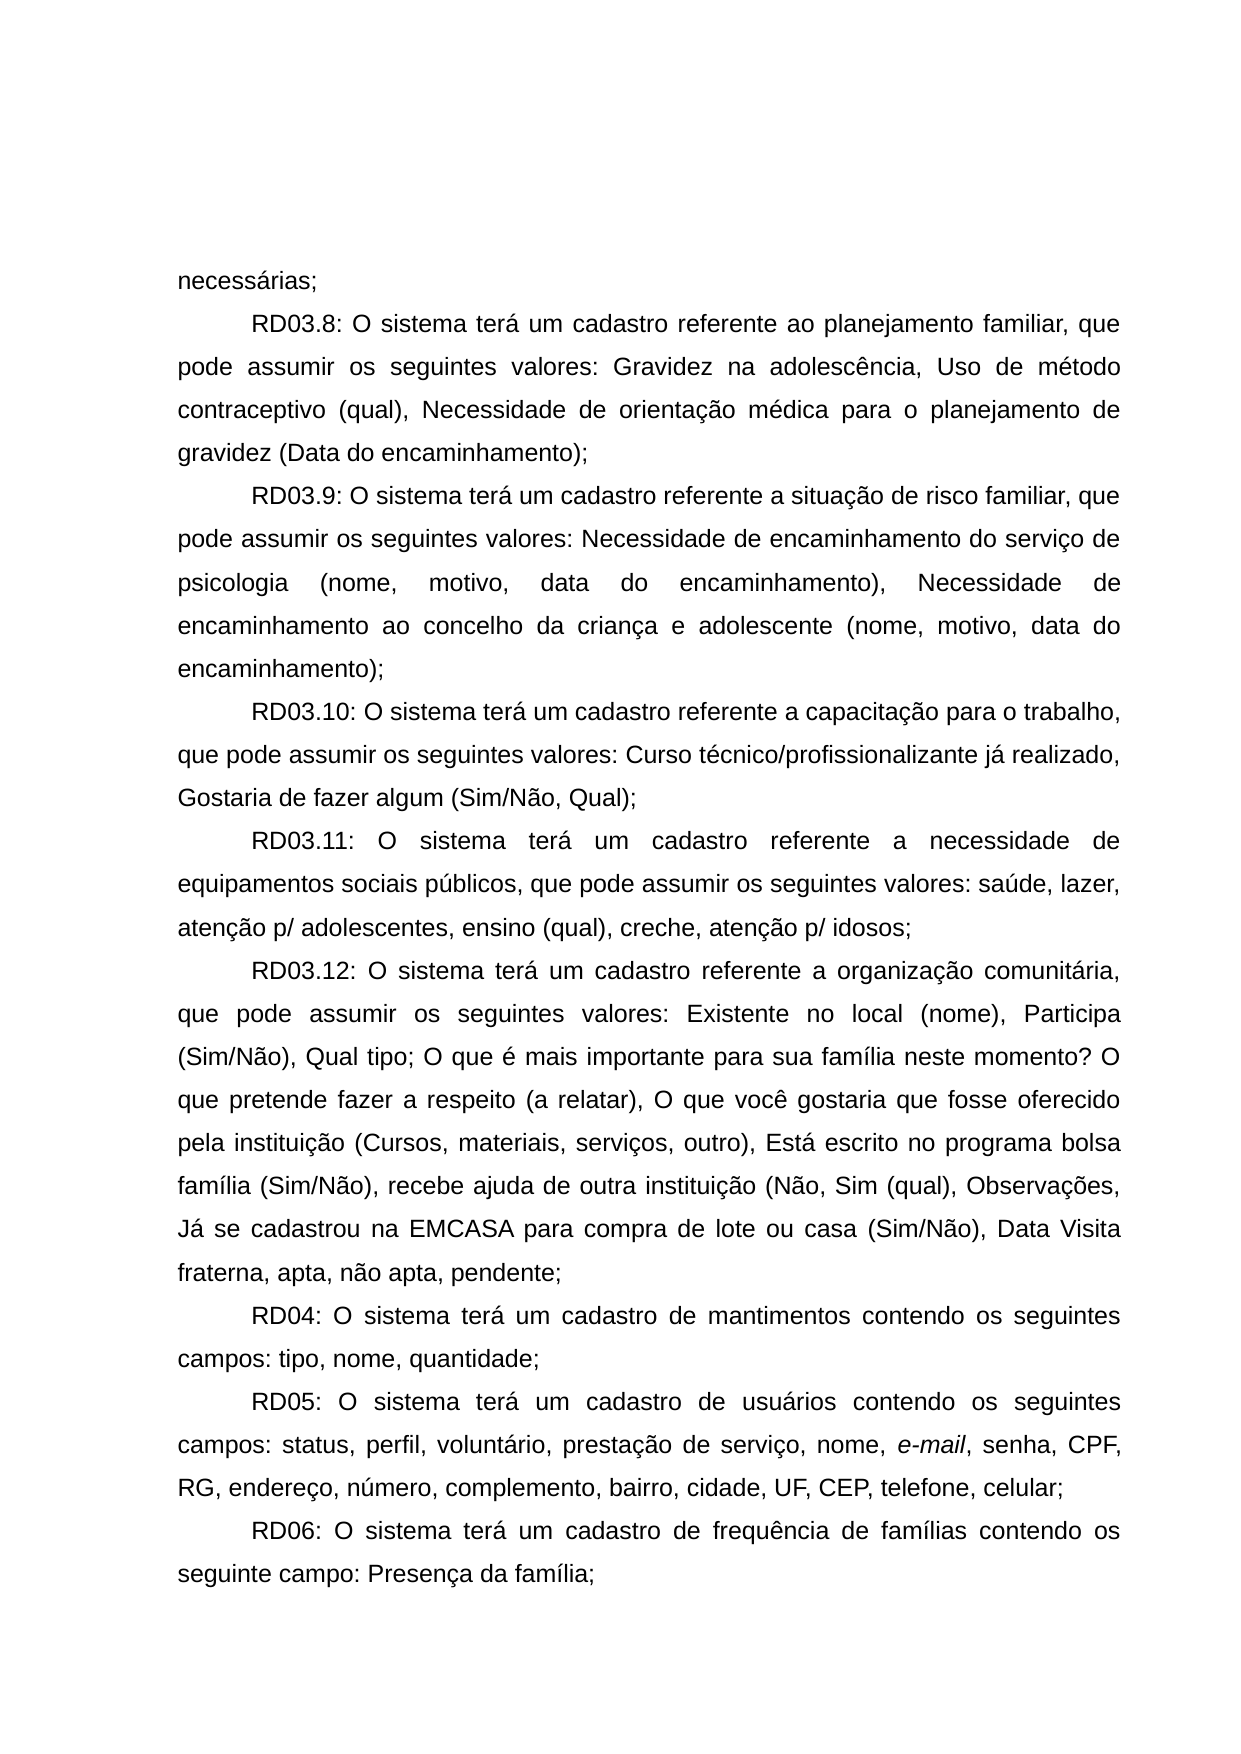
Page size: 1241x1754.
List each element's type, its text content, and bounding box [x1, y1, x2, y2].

text RD03.10: O sistema terá um cadastro referente a capacitação para o trabalho, que pode assumir os seguintes valores: Curso técnico/profissionalizante já realizado, Gostaria de fazer algum (Sim/Não, Qual); [177, 697, 1122, 812]
text RD03.9: O sistema terá um cadastro referente a situação de risco familiar, que pode assumir os seguintes valores: Necessidade de encaminhamento do serviço de psicologia (nome, motivo, data do encaminhamento), Necessidade de encaminhamento ao concelho da criança e adolescente (nome, motivo, data do encaminhamento); [177, 481, 1122, 683]
text necessárias; [177, 266, 1122, 294]
text RD06: O sistema terá um cadastro de frequência de famílias contendo os seguinte campo: Presença da família; [177, 1516, 1122, 1588]
text RD05: O sistema terá um cadastro de usuários contendo os seguintes campos: status, perfil, voluntário, prestação de serviço, nome, e-mail, senha, CPF, RG, endereço, número, complemento, bairro, cidade, UF, CEP, telefone, celular; [177, 1387, 1122, 1502]
text RD03.12: O sistema terá um cadastro referente a organização comunitária, que pode assumir os seguintes valores: Existente no local (nome), Participa (Sim/Não), Qual tipo; O que é mais importante para sua família neste momento? O que pretende fazer a respeito (a relatar), O que você gostaria que fosse oferecido pela instituição (Cursos, materiais, serviços, outro), Está escrito no programa bolsa família (Sim/Não), recebe ajuda de outra instituição (Não, Sim (qual), Observações, Já se cadastrou na EMCASA para compra de lote ou casa (Sim/Não), Data Visita fraterna, apta, não apta, pendente; [177, 956, 1122, 1286]
text RD03.11: O sistema terá um cadastro referente a necessidade de equipamentos sociais públicos, que pode assumir os seguintes valores: saúde, lazer, atenção p/ adolescentes, ensino (qual), creche, atenção p/ idosos; [177, 826, 1122, 941]
text RD03.8: O sistema terá um cadastro referente ao planejamento familiar, que pode assumir os seguintes valores: Gravidez na adolescência, Uso de método contraceptivo (qual), Necessidade de orientação médica para o planejamento de gravidez (Data do encaminhamento); [177, 309, 1122, 467]
text RD04: O sistema terá um cadastro de mantimentos contendo os seguintes campos: tipo, nome, quantidade; [177, 1301, 1122, 1373]
